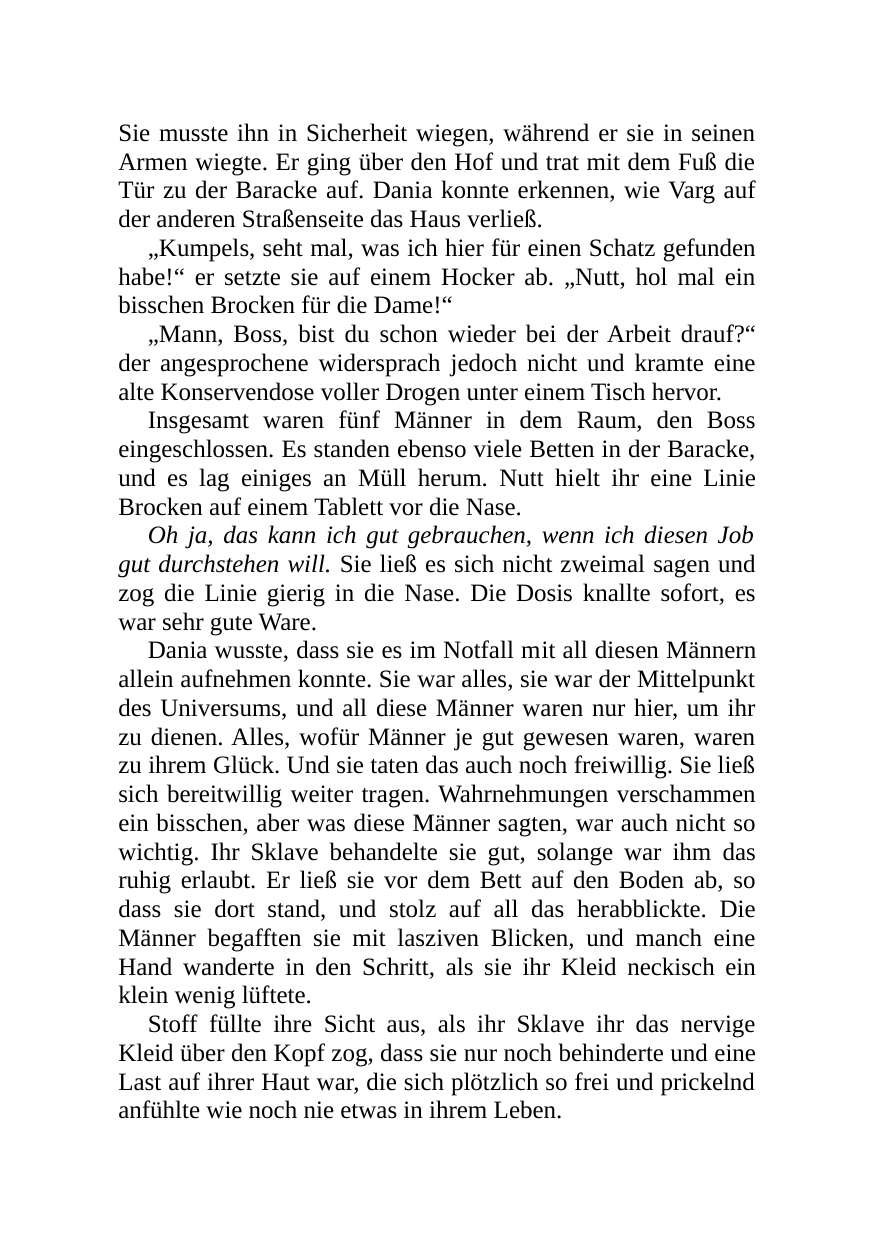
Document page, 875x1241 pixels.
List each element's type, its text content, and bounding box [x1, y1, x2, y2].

text „Mann, Boss, bist du schon wieder bei der Arbeit drauf?“ der angesprochene widersprach jedoch nicht und kramte eine alte Konservendose voller Drogen unter einem Tisch hervor. [118, 319, 756, 406]
text Dania wusste, dass sie es im Notfall mit all diesen Männern allein aufnehmen konnte. Sie war alles, sie war der Mittelpunkt des Universums, und all diese Männer waren nur hier, um ihr zu dienen. Alles, wofür Männer je gut gewesen waren, waren zu ihrem Glück. Und sie taten das auch noch freiwillig. Sie ließ sich bereitwillig weiter tragen. Wahrnehmungen verschammen ein bisschen, aber was diese Männer sagten, war auch nicht so wichtig. Ihr Sklave behandelte sie gut, solange war ihm das ruhig erlaubt. Er ließ sie vor dem Bett auf den Boden ab, so dass sie dort stand, und stolz auf all das herabblickte. Die Männer begafften sie mit lasziven Blicken, und manch eine Hand wanderte in den Schritt, als sie ihr Kleid neckisch ein klein wenig lüftete. [118, 636, 756, 1009]
text „Kumpels, seht mal, was ich hier für einen Schatz gefunden habe!“ er setzte sie auf einem Hocker ab. „Nutt, hol mal ein bisschen Brocken für die Dame!“ [118, 233, 756, 319]
text Sie musste ihn in Sicherheit wiegen, während er sie in seinen Armen wiegte. Er ging über den Hof und trat mit dem Fuß die Tür zu der Baracke auf. Dania konnte erkennen, wie Varg auf der anderen Straßenseite das Haus verließ. [118, 118, 756, 233]
text Stoff füllte ihre Sicht aus, als ihr Sklave ihr das nervige Kleid über den Kopf zog, dass sie nur noch behinderte und eine Last auf ihrer Haut war, die sich plötzlich so frei und prickelnd anfühlte wie noch nie etwas in ihrem Leben. [118, 1009, 756, 1124]
text Oh ja, das kann ich gut gebrauchen, wenn ich diesen Job gut durchstehen will. Sie ließ es sich nicht zweimal sagen und zog die Linie gierig in die Nase. Die Dosis knallte sofort, es war sehr gute Ware. [118, 521, 756, 636]
text Insgesamt waren fünf Männer in dem Raum, den Boss eingeschlossen. Es standen ebenso viele Betten in der Baracke, und es lag einiges an Müll herum. Nutt hielt ihr eine Linie Brocken auf einem Tablett vor die Nase. [118, 406, 756, 521]
